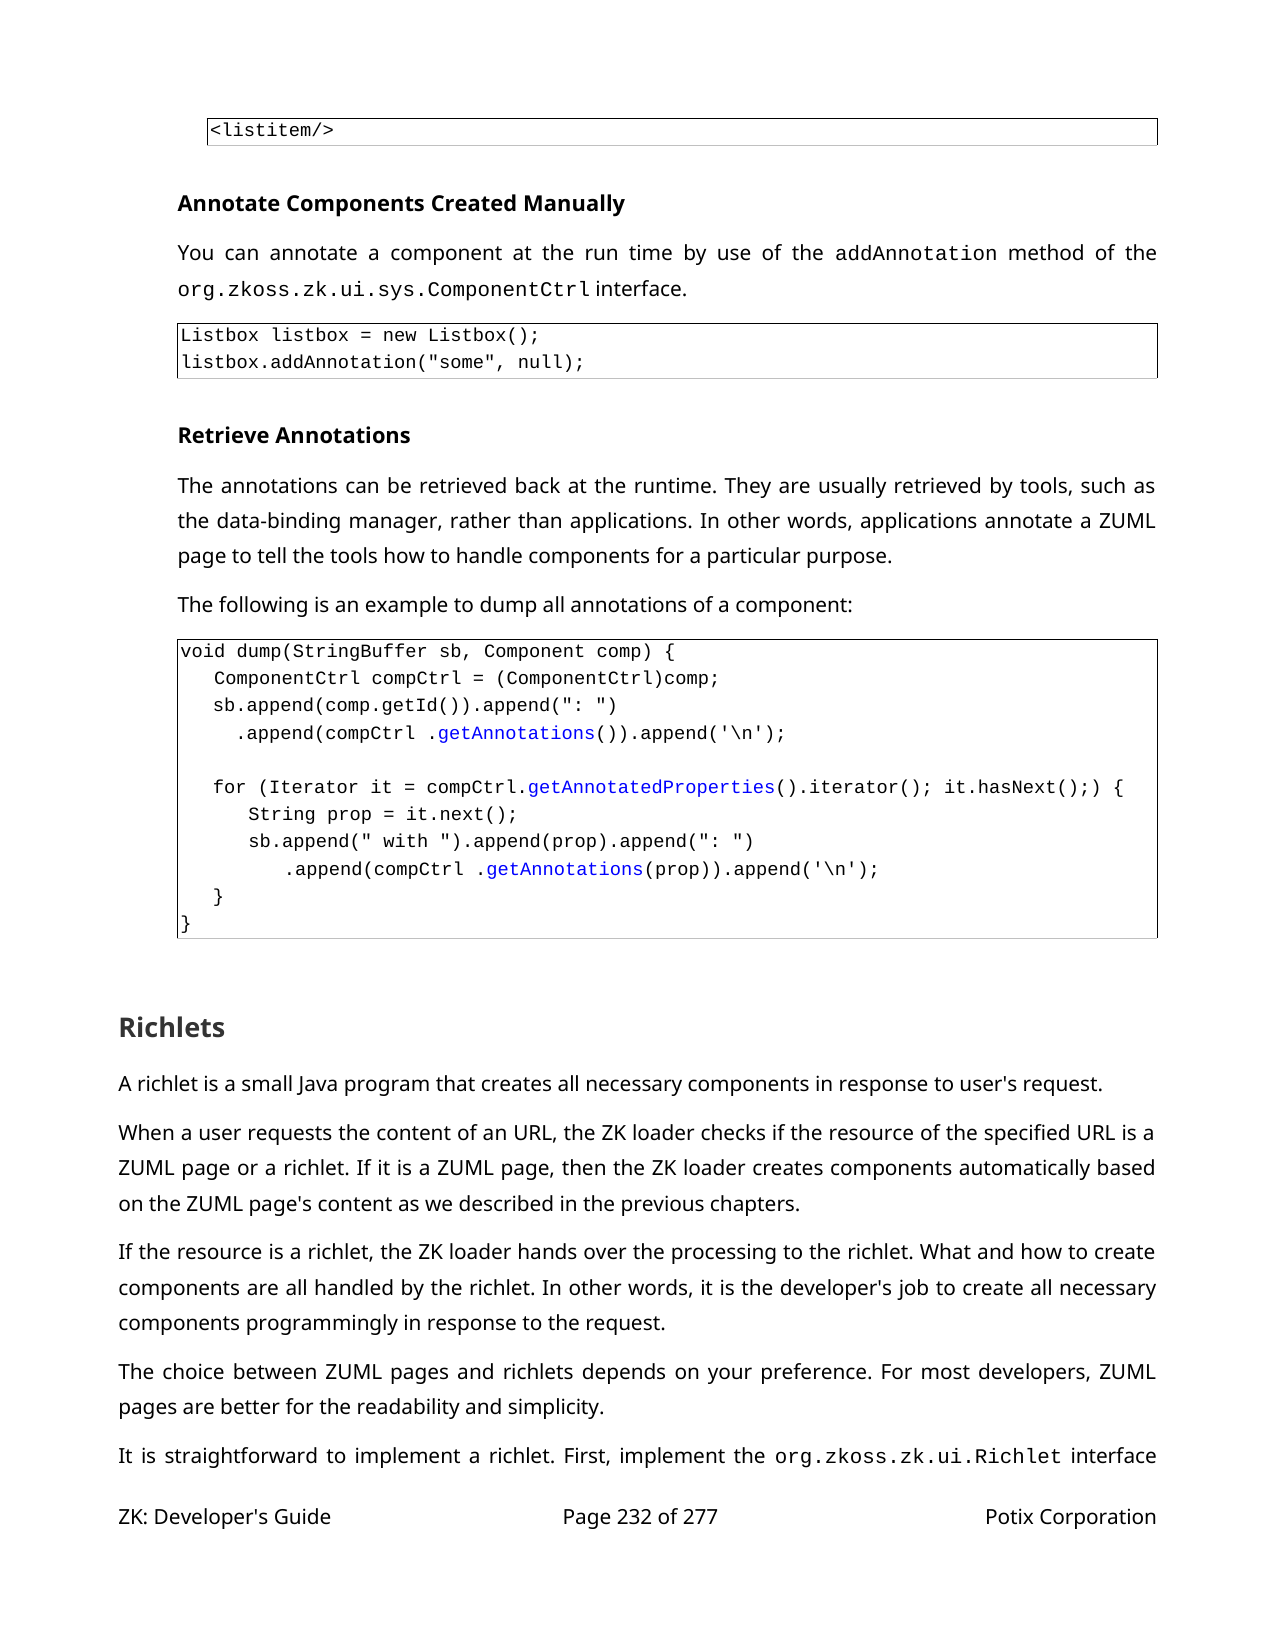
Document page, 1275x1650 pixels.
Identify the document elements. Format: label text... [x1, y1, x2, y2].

subtitle Retrieve Annotations [177, 420, 1157, 450]
text .append(compCtrl .getAnnotations()).append('\n'); [178, 721, 1157, 745]
text You can annotate a component at the run time by use of the addAnnotation method of the org.zkoss.zk.ui.sys.ComponentCtrl interface. [177, 238, 1157, 303]
text Listbox listbox = new Listbox(); [178, 324, 1157, 347]
text It is straightforward to implement a richlet. First, implement the org.zkoss.zk.ui.Richlet interface [118, 1441, 1157, 1469]
text } [178, 884, 1157, 908]
text String prop = it.next(); [178, 802, 1157, 826]
text listbox.addAnnotation("some", null); [178, 350, 1157, 378]
text If the resource is a richlet, the ZK loader hands over the processing to the richlet. What and how to create components are all handled by the richlet. In other words, it is the developer's job to create all necessary components programmingly in response to the request. [118, 1237, 1157, 1336]
text } [178, 911, 1157, 938]
text void dump(StringBuffer sb, Component comp) { [178, 640, 1157, 663]
text .append(compCtrl .getAnnotations(prop)).append('\n'); [178, 856, 1157, 881]
text for (Iterator it = compCtrl.getAnnotatedProperties().iterator(); it.hasNext();) { [178, 775, 1157, 799]
subtitle Richlets [118, 1009, 1157, 1046]
text The following is an example to dump all annotations of a component: [177, 590, 1157, 618]
text When a user requests the content of an URL, the ZK loader checks if the resource of the specified URL is a ZUML page or a richlet. If it is a ZUML page, then the ZK loader creates components automatically based on the ZUML page's content as we described in the previous chapters. [118, 1118, 1157, 1217]
text The choice between ZUML pages and richlets depends on your preference. For most developers, ZUML pages are better for the readability and simplicity. [118, 1357, 1157, 1420]
text The annotations can be retrieved back at the runtime. They are usually retrieved by tools, such as the data-binding manager, rather than applications. In other words, applications annotate a ZUML page to tell the tools how to handle components for a particular purpose. [177, 471, 1157, 569]
text sb.append(comp.getId()).append(": ") [178, 693, 1157, 718]
text ComponentCtrl compCtrl = (ComponentCtrl)comp; [178, 666, 1157, 690]
text <listitem/> [208, 119, 1157, 145]
subtitle Annotate Components Created Manually [177, 188, 1157, 218]
text A richlet is a small Java program that creates all necessary components in response to user's request. [118, 1069, 1157, 1098]
text sb.append(" with ").append(prop).append(": ") [178, 829, 1157, 853]
